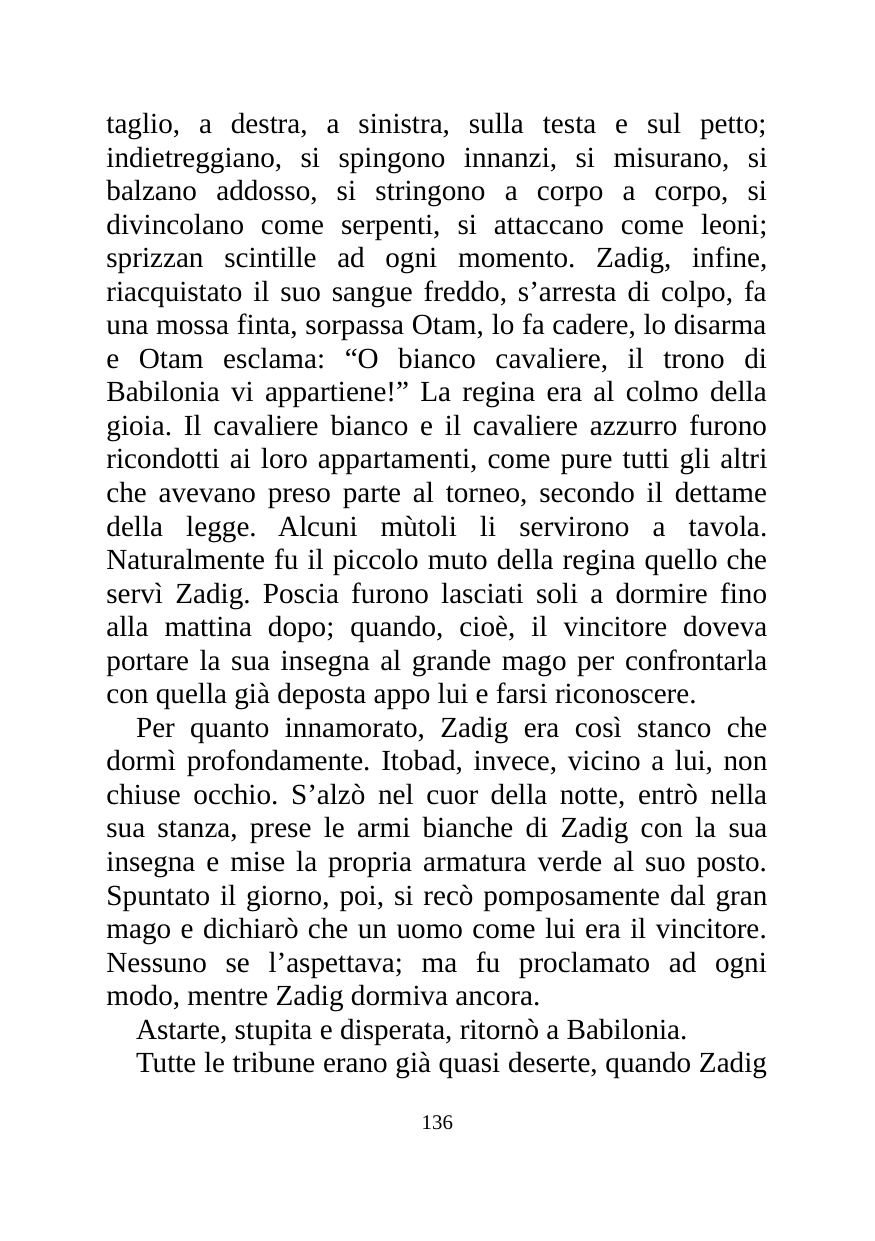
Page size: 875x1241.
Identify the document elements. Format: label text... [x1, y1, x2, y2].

text Per quanto innamorato, Zadig era così stanco che dormì profondamente. Itobad, invece, vicino a lui, non chiuse occhio. S’alzò nel cuor della notte, entrò nella sua stanza, prese le armi bianche di Zadig con la sua insegna e mise la propria armatura verde al suo posto. Spuntato il giorno, poi, si recò pomposamente dal gran mago e dichiarò che un uomo come lui era il vincitore. Nessuno se l’aspettava; ma fu proclamato ad ogni modo, mentre Zadig dormiva ancora. [106, 710, 768, 1012]
text Astarte, stupita e disperata, ritornò a Babilonia. [106, 1012, 768, 1045]
text taglio, a destra, a sinistra, sulla testa e sul petto; indietreggiano, si spingono innanzi, si misurano, si balzano addosso, si stringono a corpo a corpo, si divincolano come serpenti, si attaccano come leoni; sprizzan scintille ad ogni momento. Zadig, infine, riacquistato il suo sangue freddo, s’arresta di colpo, fa una mossa finta, sorpassa Otam, lo fa cadere, lo disarma e Otam esclama: “O bianco cavaliere, il trono di Babilonia vi appartiene!” La regina era al colmo della gioia. Il cavaliere bianco e il cavaliere azzurro furono ricondotti ai loro appartamenti, come pure tutti gli altri che avevano preso parte al torneo, secondo il dettame della legge. Alcuni mùtoli li servirono a tavola. Naturalmente fu il piccolo muto della regina quello che servì Zadig. Poscia furono lasciati soli a dormire fino alla mattina dopo; quando, cioè, il vincitore doveva portare la sua insegna al grande mago per confrontarla con quella già deposta appo lui e farsi riconoscere. [106, 106, 768, 710]
text Tutte le tribune erano già quasi deserte, quando Zadig [106, 1045, 768, 1079]
